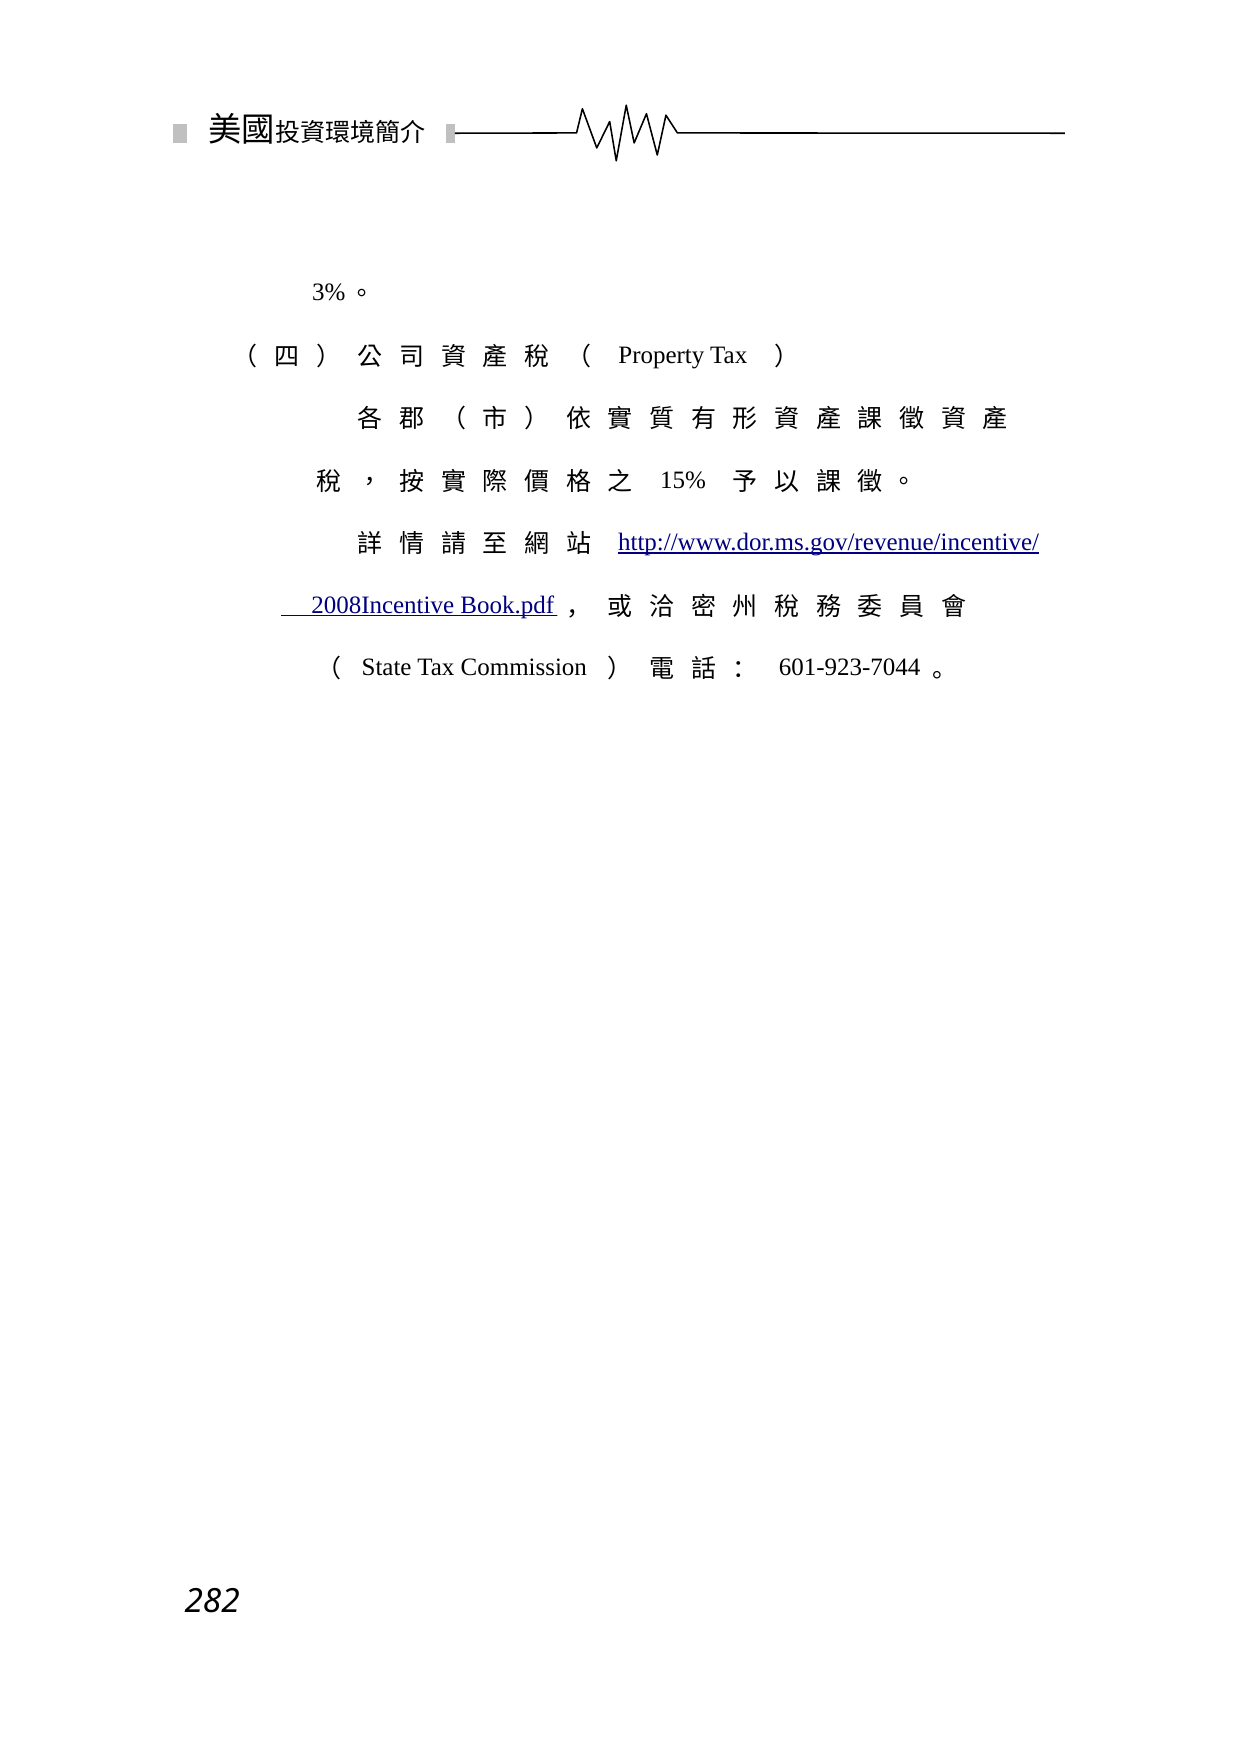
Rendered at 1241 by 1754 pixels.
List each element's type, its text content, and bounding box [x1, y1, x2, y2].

text （四）公司資產稅（Property Tax） [207, 313, 1058, 375]
text 各郡（市）依實質有形資產課徵資產稅，按實際價格之15%予以課徵。 [281, 375, 1058, 500]
text 3%。 [281, 250, 1058, 313]
text 詳情請至網站http://www.dor.ms.gov/revenue/incentive/2008Incentive Book.pdf，或洽密州稅務委員會（State Tax Commission）電話：601-923-7044。 [281, 500, 1058, 688]
